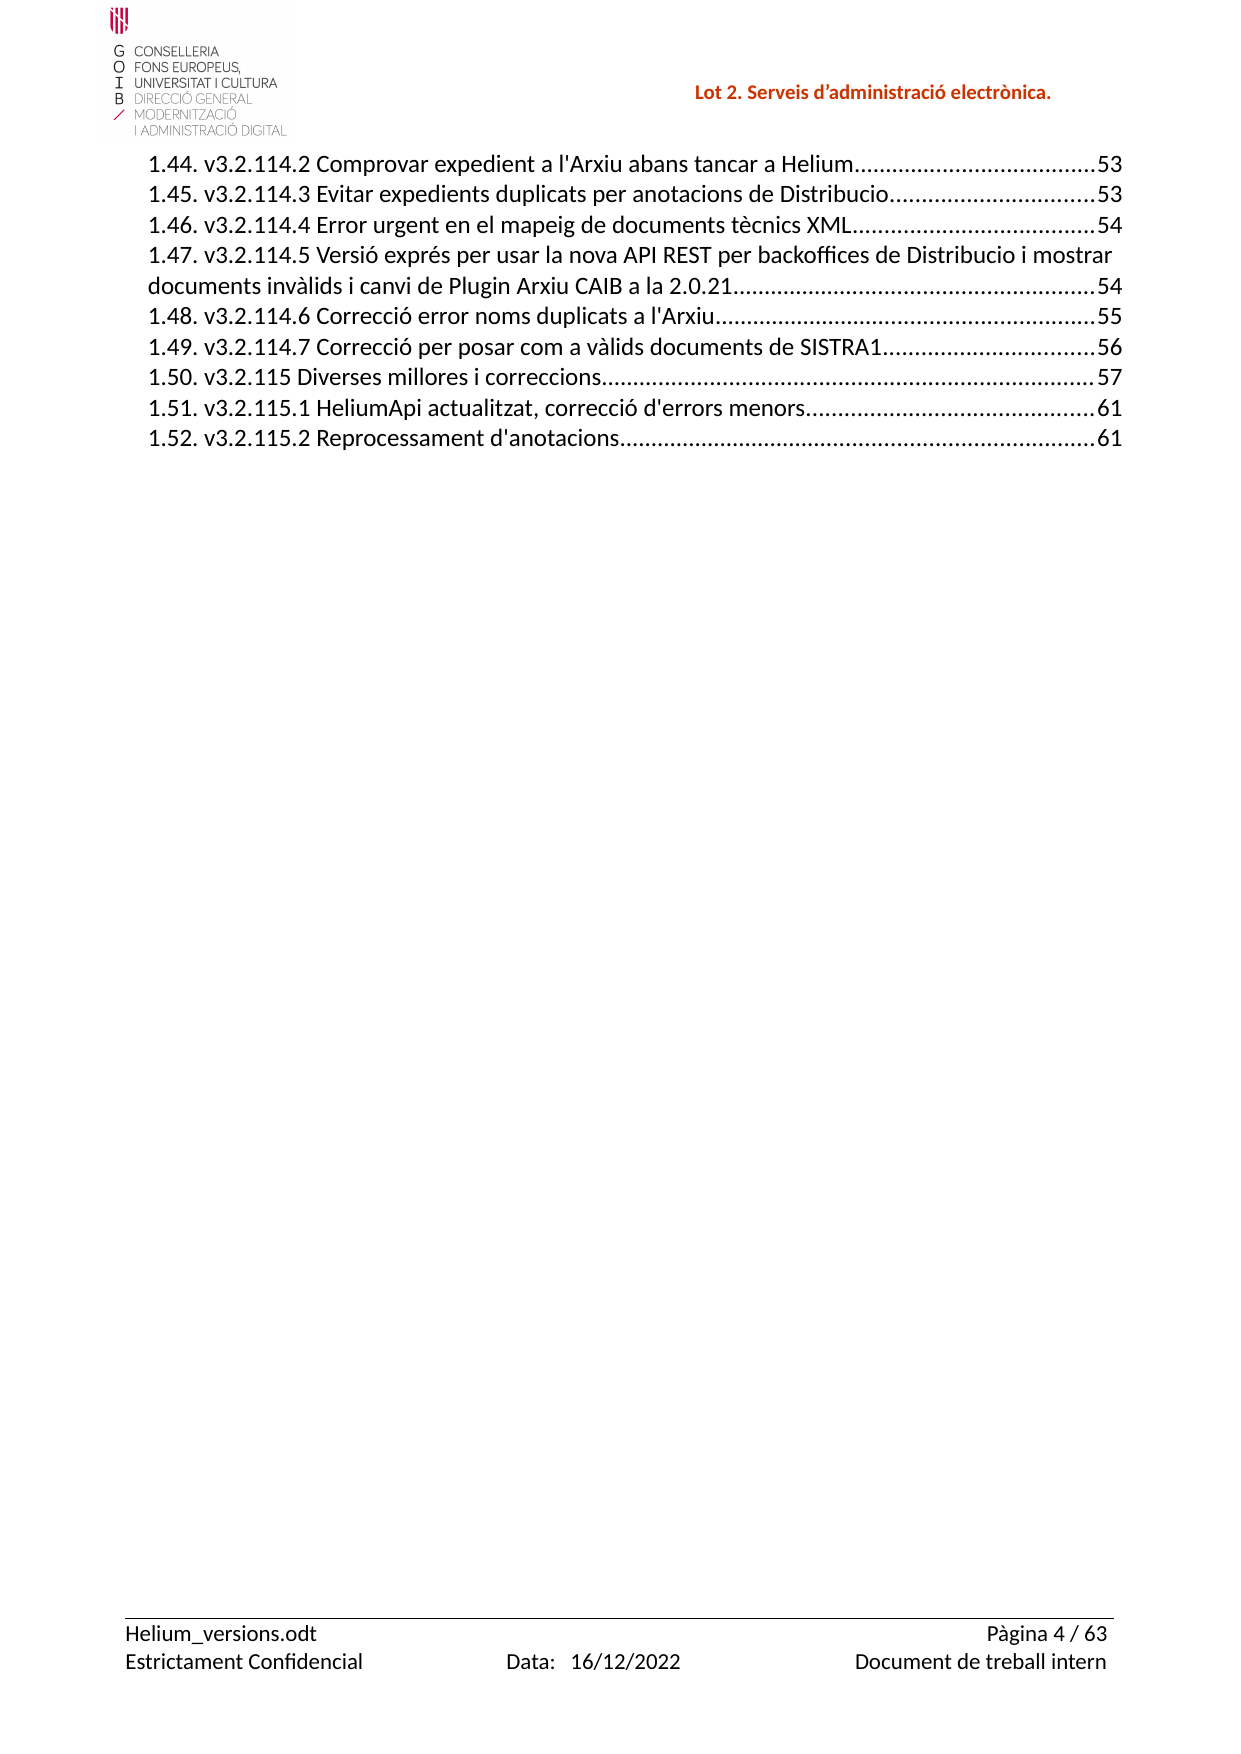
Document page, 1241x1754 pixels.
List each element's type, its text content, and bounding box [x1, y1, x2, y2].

text 1.44. v3.2.114.2 Comprovar expedient a l'Arxiu abans tancar a Helium 53 [148, 148, 1122, 178]
text 1.45. v3.2.114.3 Evitar expedients duplicats per anotacions de Distribucio 53 [148, 178, 1122, 209]
picture [100, 0, 297, 144]
text 1.46. v3.2.114.4 Error urgent en el mapeig de documents tècnics XML 54 [148, 209, 1122, 239]
text 1.50. v3.2.115 Diverses millores i correccions 57 [148, 361, 1122, 392]
text 1.51. v3.2.115.1 HeliumApi actualitzat, correcció d'errors menors 61 [148, 392, 1122, 422]
text 1.52. v3.2.115.2 Reprocessament d'anotacions 61 [148, 422, 1122, 453]
text 1.49. v3.2.114.7 Correcció per posar com a vàlids documents de SISTRA1 56 [148, 331, 1122, 361]
text 1.47. v3.2.114.5 Versió exprés per usar la nova API REST per backoffices de Distribucio i mostrar documents invàlids i canvi de Plugin Arxiu CAIB a la 2.0.21 54 [148, 239, 1122, 300]
text 1.48. v3.2.114.6 Correcció error noms duplicats a l'Arxiu 55 [148, 300, 1122, 331]
